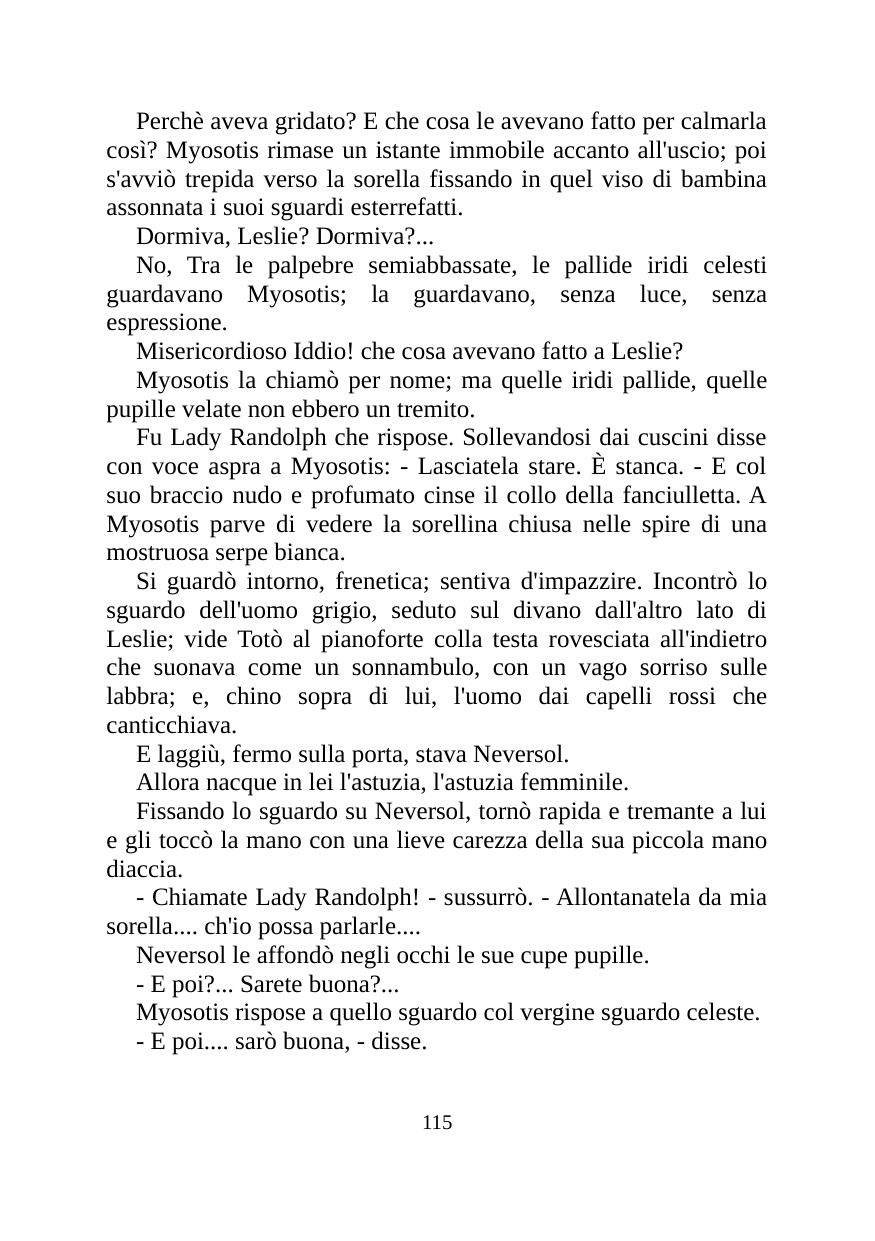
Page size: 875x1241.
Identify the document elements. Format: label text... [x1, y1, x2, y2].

text No, Tra le palpebre semiabbassate, le pallide iridi celesti guardavano Myosotis; la guardavano, senza luce, senza espressione. [106, 250, 768, 336]
text - E poi.... sarò buona, - disse. [106, 1026, 768, 1055]
text Misericordioso Iddio! che cosa avevano fatto a Leslie? [106, 336, 768, 365]
text Si guardò intorno, frenetica; sentiva d'impazzire. Incontrò lo sguardo dell'uomo grigio, seduto sul divano dall'altro lato di Leslie; vide Totò al pianoforte colla testa rovesciata all'indietro che suonava come un sonnambulo, con un vago sorriso sulle labbra; e, chino sopra di lui, l'uomo dai capelli rossi che canticchiava. [106, 566, 768, 739]
text Dormiva, Leslie? Dormiva?... [106, 221, 768, 250]
text Fu Lady Randolph che rispose. Sollevandosi dai cuscini disse con voce aspra a Myosotis: - Lasciatela stare. È stanca. - E col suo braccio nudo e profumato cinse il collo della fanciulletta. A Myosotis parve di vedere la sorellina chiusa nelle spire di una mostruosa serpe bianca. [106, 422, 768, 566]
text Allora nacque in lei l'astuzia, l'astuzia femminile. [106, 767, 768, 796]
text Neversol le affondò negli occhi le sue cupe pupille. [106, 940, 768, 969]
text - E poi?... Sarete buona?... [106, 969, 768, 997]
text E laggiù, fermo sulla porta, stava Neversol. [106, 739, 768, 767]
text Myosotis rispose a quello sguardo col vergine sguardo celeste. [106, 997, 768, 1026]
text Myosotis la chiamò per nome; ma quelle iridi pallide, quelle pupille velate non ebbero un tremito. [106, 365, 768, 422]
text - Chiamate Lady Randolph! - sussurrò. - Allontanatela da mia sorella.... ch'io possa parlarle.... [106, 882, 768, 940]
text Fissando lo sguardo su Neversol, tornò rapida e tremante a lui e gli toccò la mano con una lieve carezza della sua piccola mano diaccia. [106, 796, 768, 882]
text Perchè aveva gridato? E che cosa le avevano fatto per calmarla così? Myosotis rimase un istante immobile accanto all'uscio; poi s'avviò trepida verso la sorella fissando in quel viso di bambina assonnata i suoi sguardi esterrefatti. [106, 106, 768, 221]
